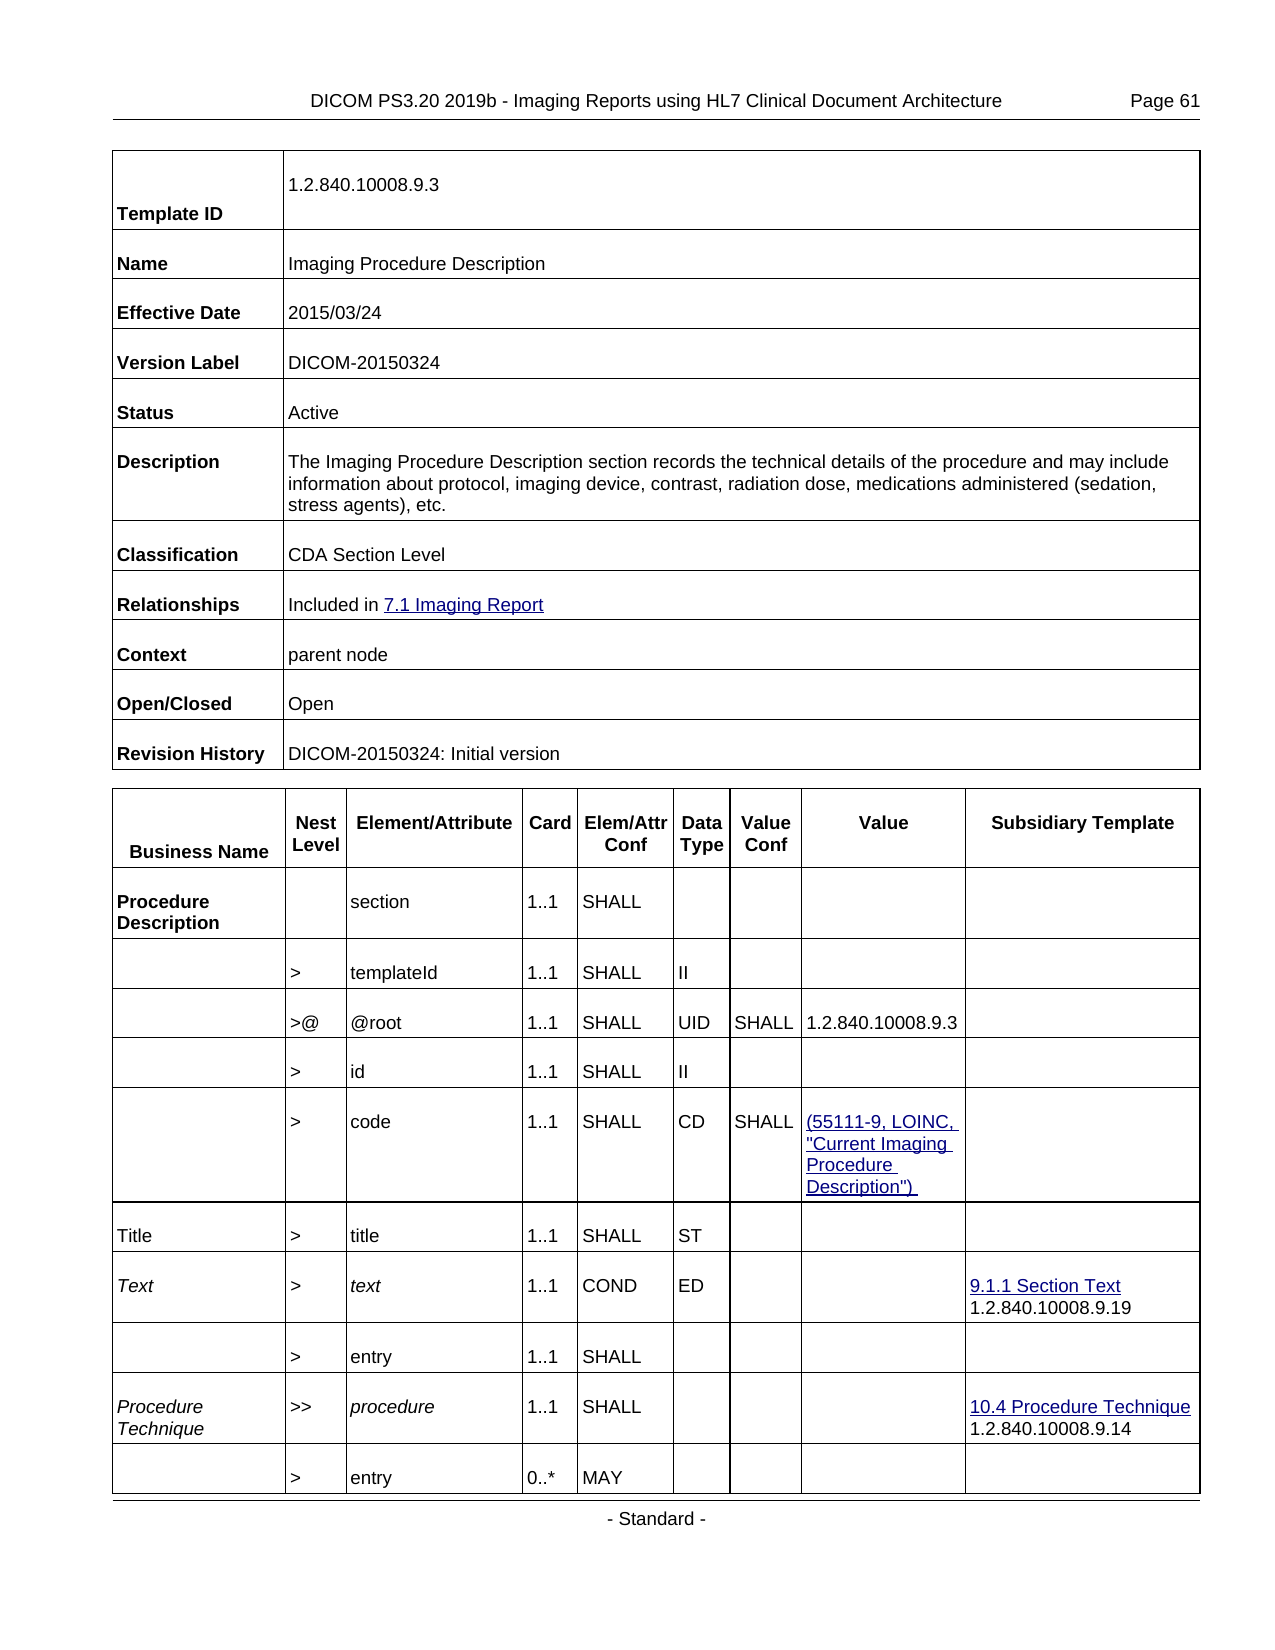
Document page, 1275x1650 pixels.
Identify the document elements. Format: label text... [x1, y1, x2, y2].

table_cell SHALL [578, 1203, 673, 1251]
table_cell [802, 939, 965, 988]
table_cell [731, 868, 801, 938]
table_cell SHALL [578, 1323, 673, 1372]
table_cell > [286, 1088, 346, 1201]
table_cell [966, 1088, 1199, 1201]
table_cell 1..1 [523, 939, 577, 988]
table_cell [731, 1444, 801, 1493]
table_cell text [347, 1252, 522, 1322]
table_cell >@ [286, 989, 346, 1037]
table_cell title [347, 1203, 522, 1251]
table_cell Effective Date [113, 279, 283, 328]
table_cell > [286, 939, 346, 988]
table_header Nest Level [286, 789, 346, 867]
table_cell [731, 1373, 801, 1443]
table_cell SHALL [578, 1038, 673, 1087]
table_cell Relationships [113, 571, 283, 619]
table_cell [966, 868, 1199, 938]
table_cell 1..1 [523, 1088, 577, 1201]
table_cell CDA Section Level [284, 521, 1199, 570]
table_cell Open/Closed [113, 670, 283, 719]
table_cell [674, 1444, 729, 1493]
table_cell 9.1.1 Section Text 1.2.840.10008.9.19 [966, 1252, 1199, 1322]
table_cell >> [286, 1373, 346, 1443]
table_cell Open [284, 670, 1199, 719]
table_cell > [286, 1038, 346, 1087]
table_cell [731, 1323, 801, 1372]
table_cell 10.4 Procedure Technique 1.2.840.10008.9.14 [966, 1373, 1199, 1443]
table_cell [731, 939, 801, 988]
table_cell > [286, 1323, 346, 1372]
table_cell [113, 1038, 285, 1087]
table_cell Classification [113, 521, 283, 570]
table_cell (55111-9, LOINC, "Current Imaging Procedure Description") [802, 1088, 965, 1201]
table_cell Revision History [113, 720, 283, 768]
table_cell SHALL [578, 1088, 673, 1201]
table_cell > [286, 1444, 346, 1493]
table_header Value [802, 789, 965, 867]
table_cell [674, 1323, 729, 1372]
table_cell DICOM-20150324 [284, 329, 1199, 377]
table_cell parent node [284, 620, 1199, 669]
table_cell [802, 1323, 965, 1372]
table_cell ED [674, 1252, 729, 1322]
table_cell SHALL [731, 989, 801, 1037]
table_cell 1..1 [523, 989, 577, 1037]
table_cell procedure [347, 1373, 522, 1443]
table_cell II [674, 939, 729, 988]
table_cell [674, 868, 729, 938]
table_cell Imaging Procedure Description [284, 230, 1199, 278]
table_cell [113, 1323, 285, 1372]
table_cell [802, 1373, 965, 1443]
table_cell > [286, 1203, 346, 1251]
table_cell Text [113, 1252, 285, 1322]
table_cell [286, 868, 346, 938]
table_cell MAY [578, 1444, 673, 1493]
table_cell 1..1 [523, 1203, 577, 1251]
table_cell code [347, 1088, 522, 1201]
table_header Subsidiary Template [966, 789, 1199, 867]
table_cell entry [347, 1323, 522, 1372]
table_header Card [523, 789, 577, 867]
table_cell [966, 1323, 1199, 1372]
table_cell II [674, 1038, 729, 1087]
table_cell 2015/03/24 [284, 279, 1199, 328]
table_cell Procedure​Description [113, 868, 285, 938]
table_cell [113, 1088, 285, 1201]
table_cell [966, 989, 1199, 1037]
table_cell [113, 1444, 285, 1493]
table_cell COND [578, 1252, 673, 1322]
table_cell [113, 989, 285, 1037]
table_cell @root [347, 989, 522, 1037]
table_cell UID [674, 989, 729, 1037]
table_cell 1.2.840.10008.9.3 [802, 989, 965, 1037]
table_cell Context [113, 620, 283, 669]
table_header Elem/Attr Conf [578, 789, 673, 867]
table_cell SHALL [578, 989, 673, 1037]
table_cell Included in 7.1 Imaging Report [284, 571, 1199, 619]
table_cell [674, 1373, 729, 1443]
table_header Value Conf [731, 789, 801, 867]
table_cell 1..1 [523, 868, 577, 938]
table_header Data Type [674, 789, 729, 867]
table_cell [802, 868, 965, 938]
table_cell Status [113, 379, 283, 427]
table_cell ST [674, 1203, 729, 1251]
table_cell section [347, 868, 522, 938]
table_cell template​Id [347, 939, 522, 988]
table_cell Name [113, 230, 283, 278]
table_cell SHALL [578, 868, 673, 938]
table_cell SHALL [578, 1373, 673, 1443]
table_cell [802, 1038, 965, 1087]
table_cell 1..1 [523, 1373, 577, 1443]
table_cell CD [674, 1088, 729, 1201]
table_cell [802, 1444, 965, 1493]
table_cell [113, 939, 285, 988]
table_cell [802, 1252, 965, 1322]
table_header 1.2.840.10008.9.3 [284, 151, 1199, 228]
table_cell [966, 1444, 1199, 1493]
table_cell Title [113, 1203, 285, 1251]
table_cell SHALL [578, 939, 673, 988]
table_header Business Name [113, 789, 285, 867]
table_cell DICOM-20150324: Initial version [284, 720, 1199, 768]
table_cell > [286, 1252, 346, 1322]
table_header Template ID [113, 151, 283, 228]
table_cell [966, 1038, 1199, 1087]
table_cell Description [113, 428, 283, 520]
table_cell [731, 1203, 801, 1251]
table_cell id [347, 1038, 522, 1087]
table_cell entry [347, 1444, 522, 1493]
table_header Element/​Attribute [347, 789, 522, 867]
table_cell 1..1 [523, 1323, 577, 1372]
table_cell [731, 1038, 801, 1087]
table_cell Version Label [113, 329, 283, 377]
table_cell 0..* [523, 1444, 577, 1493]
table_cell [966, 1203, 1199, 1251]
table_cell [966, 939, 1199, 988]
table_cell The Imaging Procedure Description section records the technical details of the procedure and may include information about protocol, imaging device, contrast, radiation dose, medications administered (sedation, stress agents), etc. [284, 428, 1199, 520]
table_cell Active [284, 379, 1199, 427]
table_cell 1..1 [523, 1038, 577, 1087]
table_cell Procedure​Technique [113, 1373, 285, 1443]
table_cell 1..1 [523, 1252, 577, 1322]
table_cell SHALL [731, 1088, 801, 1201]
table_cell [731, 1252, 801, 1322]
table_cell [802, 1203, 965, 1251]
